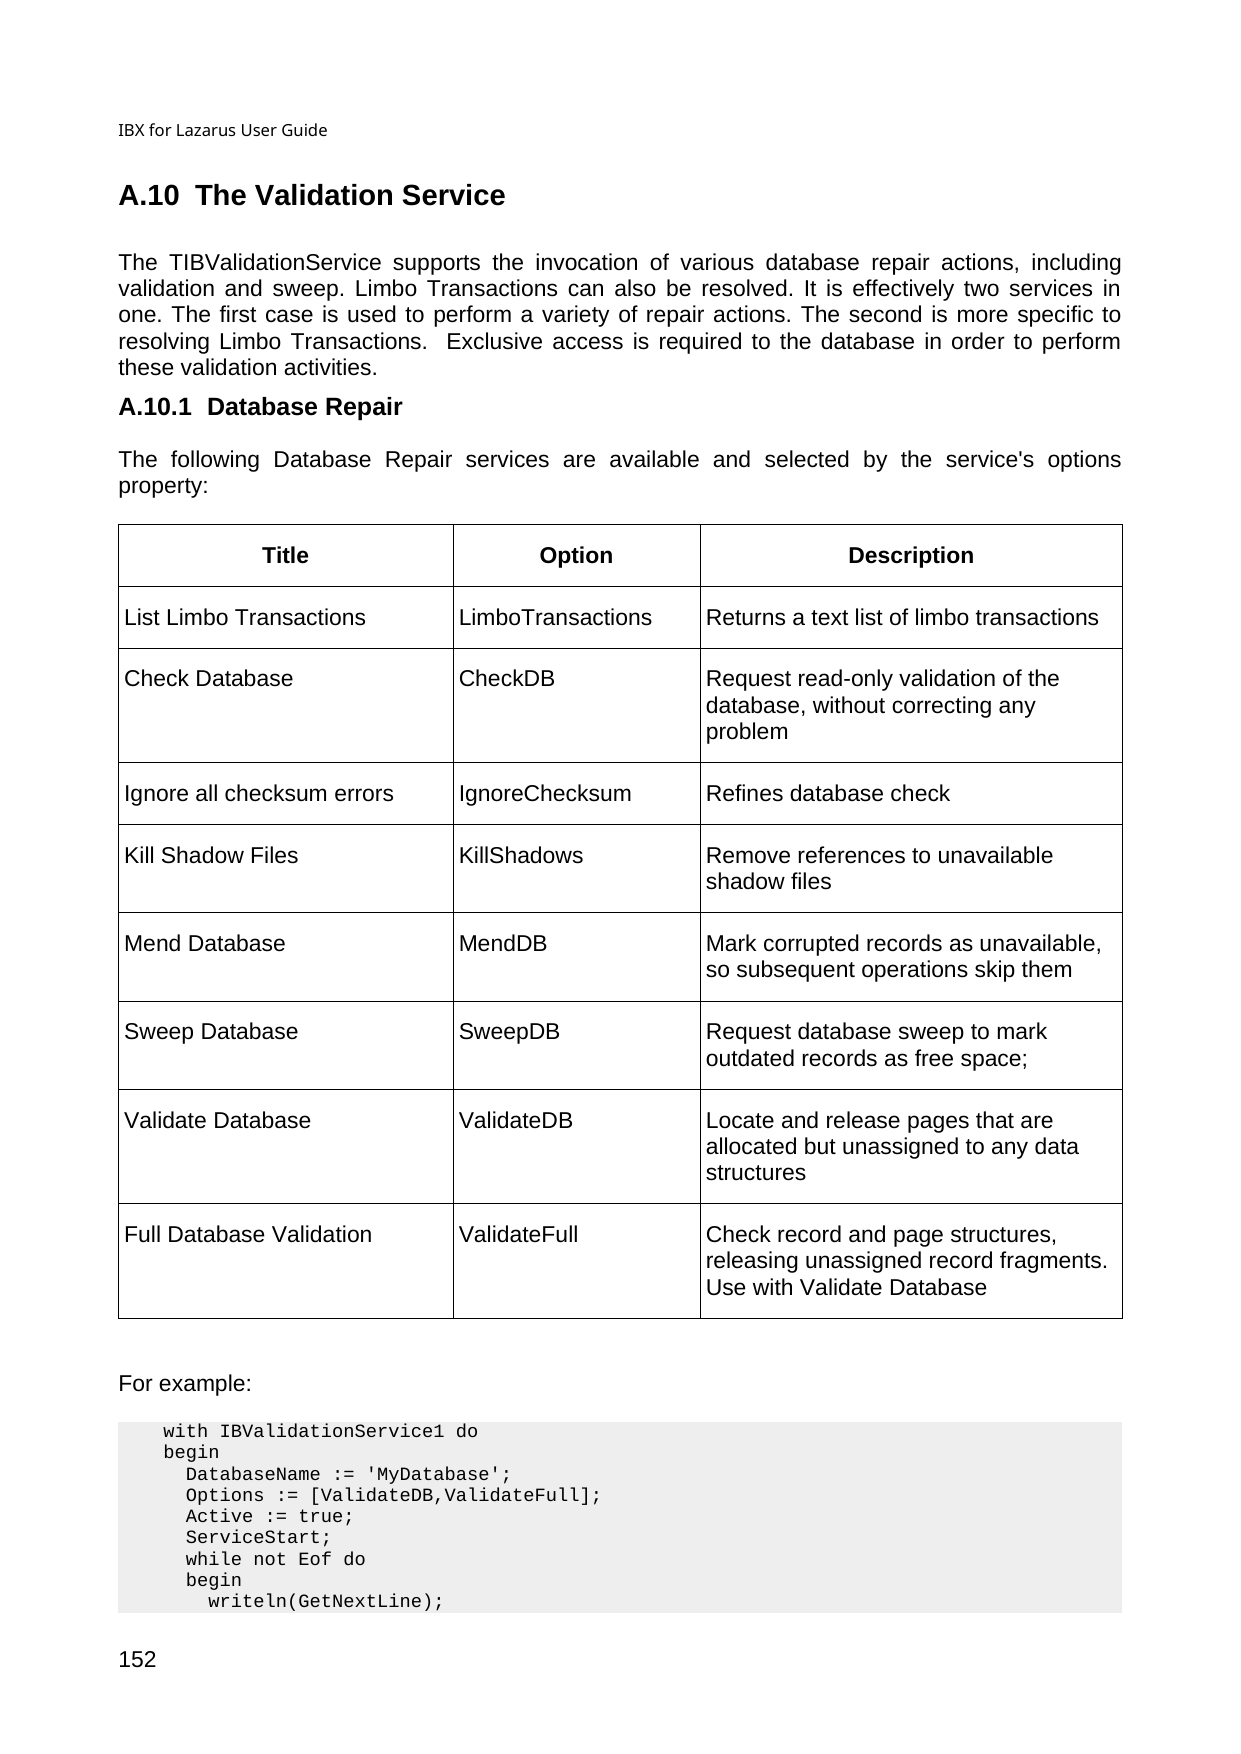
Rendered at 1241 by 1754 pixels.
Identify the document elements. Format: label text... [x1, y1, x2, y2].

text begin [118, 1443, 1122, 1464]
text begin [118, 1571, 1122, 1592]
text The TIBValidationService supports the invocation of various database repair actions, including validation and sweep. Limbo Transactions can also be resolved. It is effectively two services in one. The first case is used to perform a variety of repair actions. The second is more specific to resolving Limbo Transactions. Exclusive access is required to the database in order to perform these validation activities. [118, 249, 1122, 380]
table_cell Request database sweep to mark outdated records as free space; [701, 1002, 1122, 1089]
text Options := [ValidateDB,ValidateFull]; [118, 1486, 1122, 1507]
table_cell List Limbo Transactions [119, 587, 453, 648]
text writeln(GetNextLine); [118, 1592, 1122, 1613]
table_cell Kill Shadow Files [119, 825, 453, 912]
table_cell Locate and release pages that are allocated but unassigned to any data structures [701, 1090, 1122, 1203]
table_header Option [454, 525, 700, 586]
table_cell Request read-only validation of the database, without correcting any problem [701, 649, 1122, 762]
table_cell IgnoreChecksum [454, 763, 700, 824]
subtitle The Validation Service [118, 178, 1122, 212]
table_cell MendDB [454, 913, 700, 1001]
table_cell Refines database check [701, 763, 1122, 824]
text with IBValidationService1 do [118, 1422, 1122, 1443]
text while not Eof do [118, 1549, 1122, 1571]
table_cell Mend Database [119, 913, 453, 1001]
table_cell Mark corrupted records as unavailable, so subsequent operations skip them [701, 913, 1122, 1001]
text DatabaseName := 'MyDatabase'; [118, 1464, 1122, 1486]
table_cell KillShadows [454, 825, 700, 912]
table_cell ValidateDB [454, 1090, 700, 1203]
table_cell Ignore all checksum errors [119, 763, 453, 824]
table_cell Full Database Validation [119, 1204, 453, 1318]
text ServiceStart; [118, 1528, 1122, 1549]
table_cell Validate Database [119, 1090, 453, 1203]
table_cell Remove references to unavailable shadow files [701, 825, 1122, 912]
table_cell Check Database [119, 649, 453, 762]
table_cell Check record and page structures, releasing unassigned record fragments. Use with Validate Database [701, 1204, 1122, 1318]
text The following Database Repair services are available and selected by the service's options property: [118, 446, 1122, 499]
text Active := true; [118, 1507, 1122, 1528]
table_cell LimboTransactions [454, 587, 700, 648]
table_cell ValidateFull [454, 1204, 700, 1318]
table_header Description [701, 525, 1122, 586]
table_cell SweepDB [454, 1002, 700, 1089]
text For example: [118, 1370, 1122, 1396]
table_header Title [119, 525, 453, 586]
table_cell Sweep Database [119, 1002, 453, 1089]
table_cell Returns a text list of limbo transactions [701, 587, 1122, 648]
subtitle Database Repair [118, 392, 1122, 421]
table_cell CheckDB [454, 649, 700, 762]
